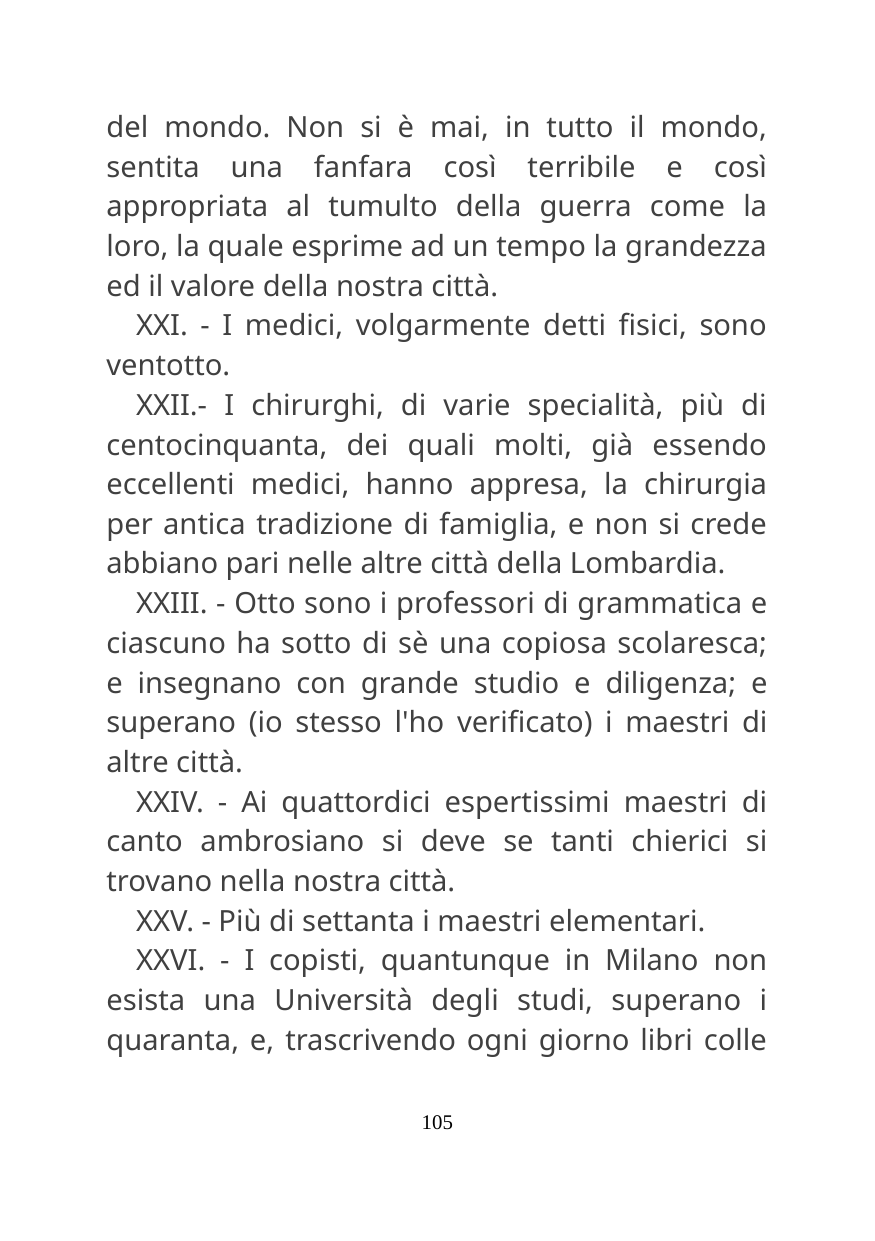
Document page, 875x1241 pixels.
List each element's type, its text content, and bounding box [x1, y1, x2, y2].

text XXI. - I medici, volgarmente detti fisici, sono ventotto. [106, 305, 768, 384]
text XXVI. - I copisti, quantunque in Milano non esista una Università degli studi, superano i quaranta, e, trascrivendo ogni giorno libri colle [106, 940, 768, 1059]
text del mondo. Non si è mai, in tutto il mondo, sentita una fanfara così terribile e così appropriata al tumulto della guerra come la loro, la quale esprime ad un tempo la grandezza ed il valore della nostra città. [106, 106, 768, 305]
text XXIV. - Ai quattordici espertissimi maestri di canto ambrosiano si deve se tanti chierici si trovano nella nostra città. [106, 781, 768, 900]
text XXV. - Più di settanta i maestri elementari. [106, 900, 768, 940]
text XXIII. - Otto sono i professori di grammatica e ciascuno ha sotto di sè una copiosa scolaresca; e insegnano con grande studio e diligenza; e superano (io stesso l'ho verificato) i maestri di altre città. [106, 582, 768, 781]
text XXII.- I chirurghi, di varie specialità, più di centocinquanta, dei quali molti, già essendo eccellenti medici, hanno appresa, la chirurgia per antica tradizione di famiglia, e non si crede abbiano pari nelle altre città della Lombardia. [106, 384, 768, 582]
